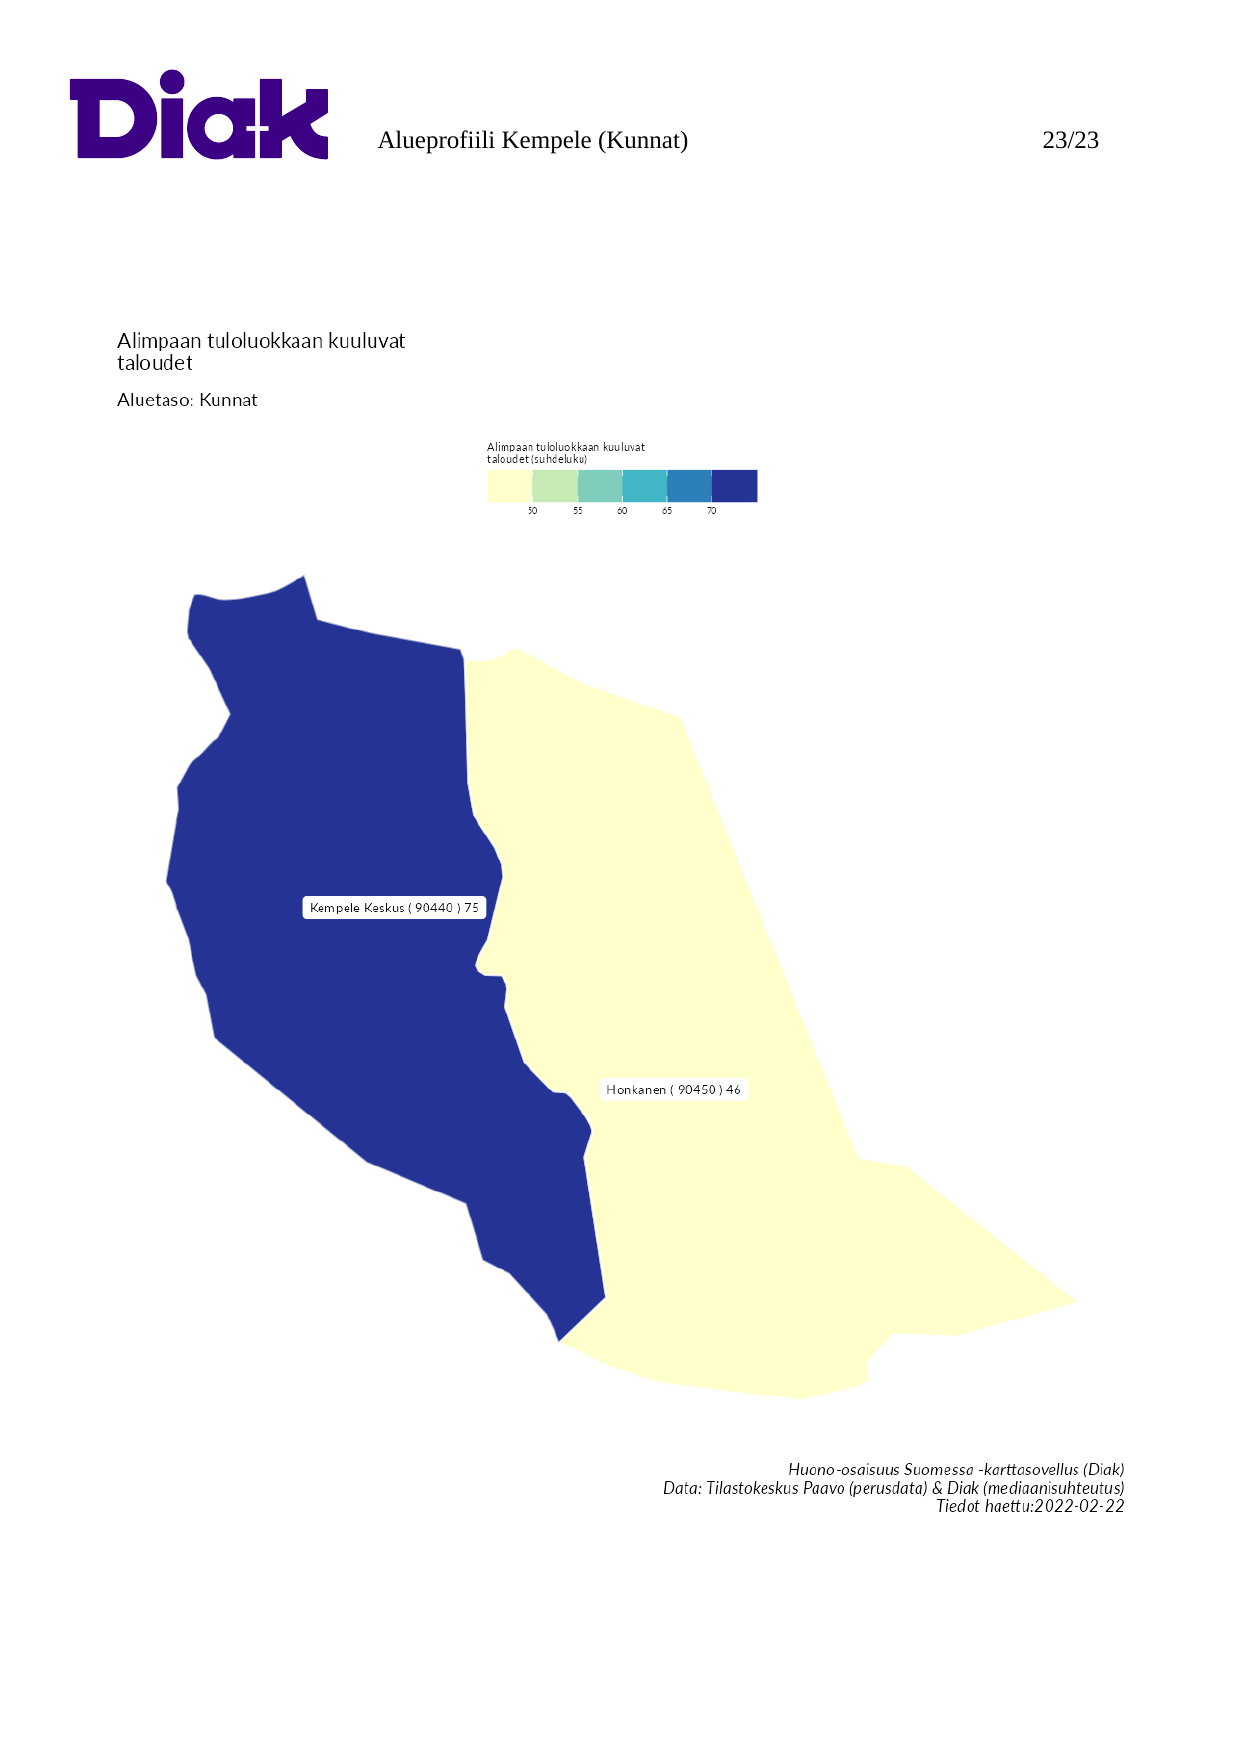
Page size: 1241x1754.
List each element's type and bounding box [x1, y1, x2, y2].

picture [61, 196, 1179, 1651]
